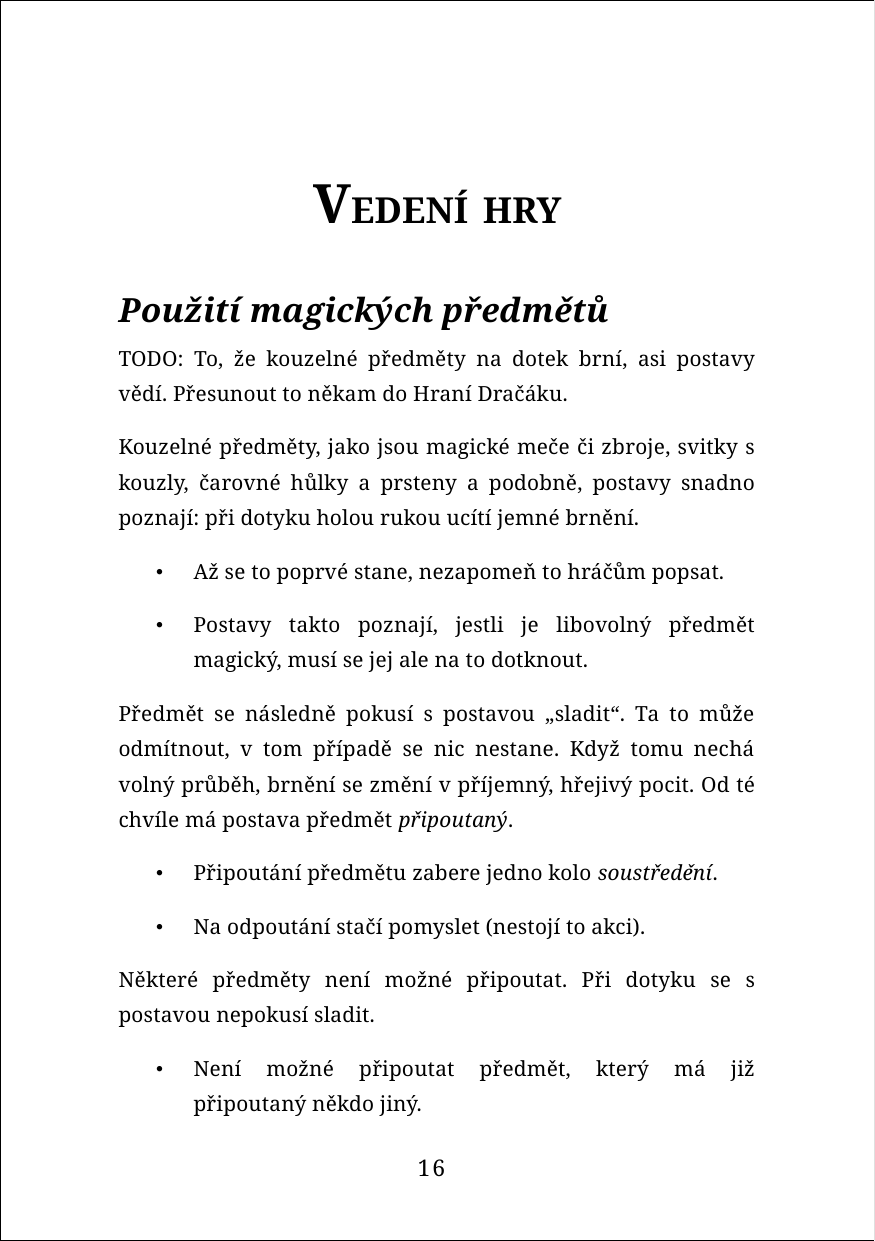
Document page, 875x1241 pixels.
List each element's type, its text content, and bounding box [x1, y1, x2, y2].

text Kouzelné předměty, jako jsou magické meče či zbroje, svitky s kouzly, čarovné hůlky a prsteny a podobně, postavy snadno poznají: při dotyku holou rukou ucítí jemné brnění. [118, 432, 756, 532]
subtitle Vedení hry [118, 166, 756, 239]
list Na odpoutání stačí pomyslet (nestojí to akci). [156, 912, 756, 940]
text Některé předměty není možné připoutat. Při dotyku se s postavou nepokusí sladit. [118, 965, 756, 1029]
subtitle Použití magických předmětů [118, 287, 756, 332]
list Až se to poprvé stane, nezapomeň to hráčům popsat. [156, 557, 756, 585]
text TODO: To, že kouzelné předměty na dotek brní, asi postavy vědí. Přesunout to někam do Hraní Dračáku. [118, 344, 756, 408]
list Postavy takto poznají, jestli je libovolný předmět magický, musí se jej ale na to dotknout. [156, 610, 756, 674]
list Připoutání předmětu zabere jedno kolo soustředění. [156, 858, 756, 887]
text Předmět se následně pokusí s postavou „sladit“. Ta to může odmítnout, v tom případě se nic nestane. Když tomu nechá volný průběh, brnění se změní v příjemný, hřejivý pocit. Od té chvíle má postava předmět připoutaný. [118, 699, 756, 834]
list Není možné připoutat předmět, který má již připoutaný někdo jiný. [156, 1054, 756, 1118]
